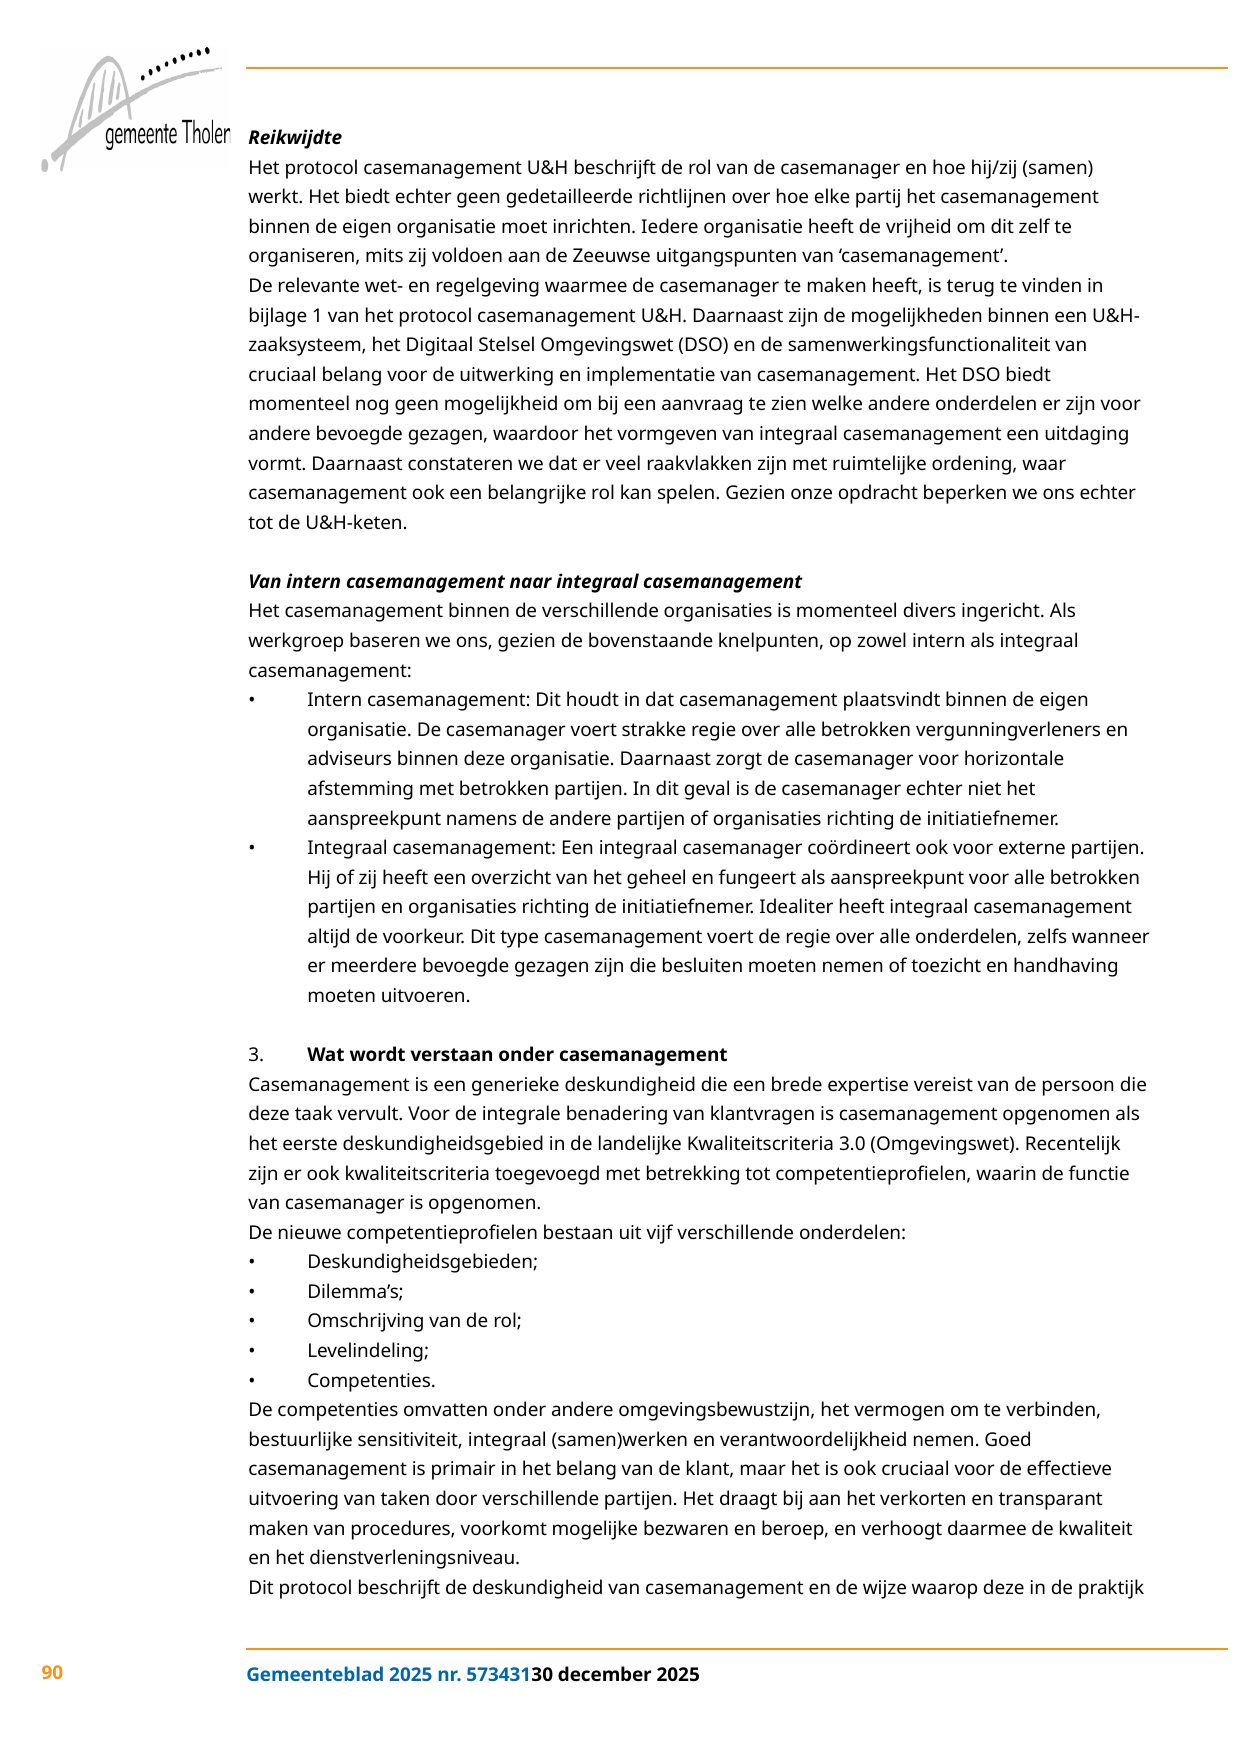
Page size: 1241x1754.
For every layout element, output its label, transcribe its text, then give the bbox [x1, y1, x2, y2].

text Casemanagement is een generieke deskundigheid die een brede expertise vereist van de persoon die deze taak vervult. Voor de integrale benadering van klantvragen is casemanagement opgenomen als het eerste deskundigheidsgebied in de landelijke Kwaliteitscriteria 3.0 (Omgevingswet). Recentelijk zijn er ook kwaliteitscriteria toegevoegd met betrekking tot competentieprofielen, waarin de functie van casemanager is opgenomen. [248, 1071, 1152, 1215]
list Competenties. [248, 1367, 1152, 1393]
text Het casemanagement binnen de verschillende organisaties is momenteel divers ingericht. Als werkgroep baseren we ons, gezien de bovenstaande knelpunten, op zowel intern als integraal casemanagement: [248, 598, 1152, 683]
list Levelindeling; [248, 1337, 1152, 1363]
list Integraal casemanagement: Een integraal casemanager coördineert ook voor externe partijen. Hij of zij heeft een overzicht van het geheel en fungeert als aanspreekpunt voor alle betrokken partijen en organisaties richting de initiatiefnemer. Idealiter heeft integraal casemanagement altijd de voorkeur. Dit type casemanagement voert de regie over alle onderdelen, zelfs wanneer er meerdere bevoegde gezagen zijn die besluiten moeten nemen of toezicht en handhaving moeten uitvoeren. [248, 834, 1152, 1008]
text Reikwijdte [248, 124, 1152, 150]
list Omschrijving van de rol; [248, 1308, 1152, 1333]
list Deskundigheidsgebieden; [248, 1248, 1152, 1274]
text Dit protocol beschrijft de deskundigheid van casemanagement en de wijze waarop deze in de praktijk [248, 1574, 1152, 1600]
text Het protocol casemanagement U&H beschrijft de rol van de casemanager en hoe hij/zij (samen) werkt. Het biedt echter geen gedetailleerde richtlijnen over hoe elke partij het casemanagement binnen de eigen organisatie moet inrichten. Iedere organisatie heeft de vrijheid om dit zelf te organiseren, mits zij voldoen aan de Zeeuwse uitgangspunten van ‘casemanagement’. [248, 154, 1152, 268]
text De nieuwe competentieprofielen bestaan uit vijf verschillende onderdelen: [248, 1219, 1152, 1245]
list Dilemma’s; [248, 1278, 1152, 1304]
text Van intern casemanagement naar integraal casemanagement [248, 568, 1152, 594]
text De relevante wet- en regelgeving waarmee de casemanager te maken heeft, is terug te vinden in bijlage 1 van het protocol casemanagement U&H. Daarnaast zijn de mogelijkheden binnen een U&H-zaaksysteem, het Digitaal Stelsel Omgevingswet (DSO) en de samenwerkingsfunctionaliteit van cruciaal belang voor de uitwerking en implementatie van casemanagement. Het DSO biedt momenteel nog geen mogelijkheid om bij een aanvraag te zien welke andere onderdelen er zijn voor andere bevoegde gezagen, waardoor het vormgeven van integraal casemanagement een uitdaging vormt. Daarnaast constateren we dat er veel raakvlakken zijn met ruimtelijke ordening, waar casemanagement ook een belangrijke rol kan spelen. Gezien onze opdracht beperken we ons echter tot de U&H-keten. [248, 272, 1152, 535]
text De competenties omvatten onder andere omgevingsbewustzijn, het vermogen om te verbinden, bestuurlijke sensitiviteit, integraal (samen)werken en verantwoordelijkheid nemen. Goed casemanagement is primair in het belang van de klant, maar het is ook cruciaal voor de effectieve uitvoering van taken door verschillende partijen. Het draagt bij aan het verkorten en transparant maken van procedures, voorkomt mogelijke bezwaren en beroep, en verhoogt daarmee de kwaliteit en het dienstverleningsniveau. [248, 1396, 1152, 1570]
list Intern casemanagement: Dit houdt in dat casemanagement plaatsvindt binnen de eigen organisatie. De casemanager voert strakke regie over alle betrokken vergunningverleners en adviseurs binnen deze organisatie. Daarnaast zorgt de casemanager voor horizontale afstemming met betrokken partijen. In dit geval is de casemanager echter niet het aanspreekpunt namens de andere partijen of organisaties richting de initiatiefnemer. [248, 686, 1152, 831]
picture [41, 47, 231, 172]
list Wat wordt verstaan onder casemanagement [248, 1041, 1152, 1067]
